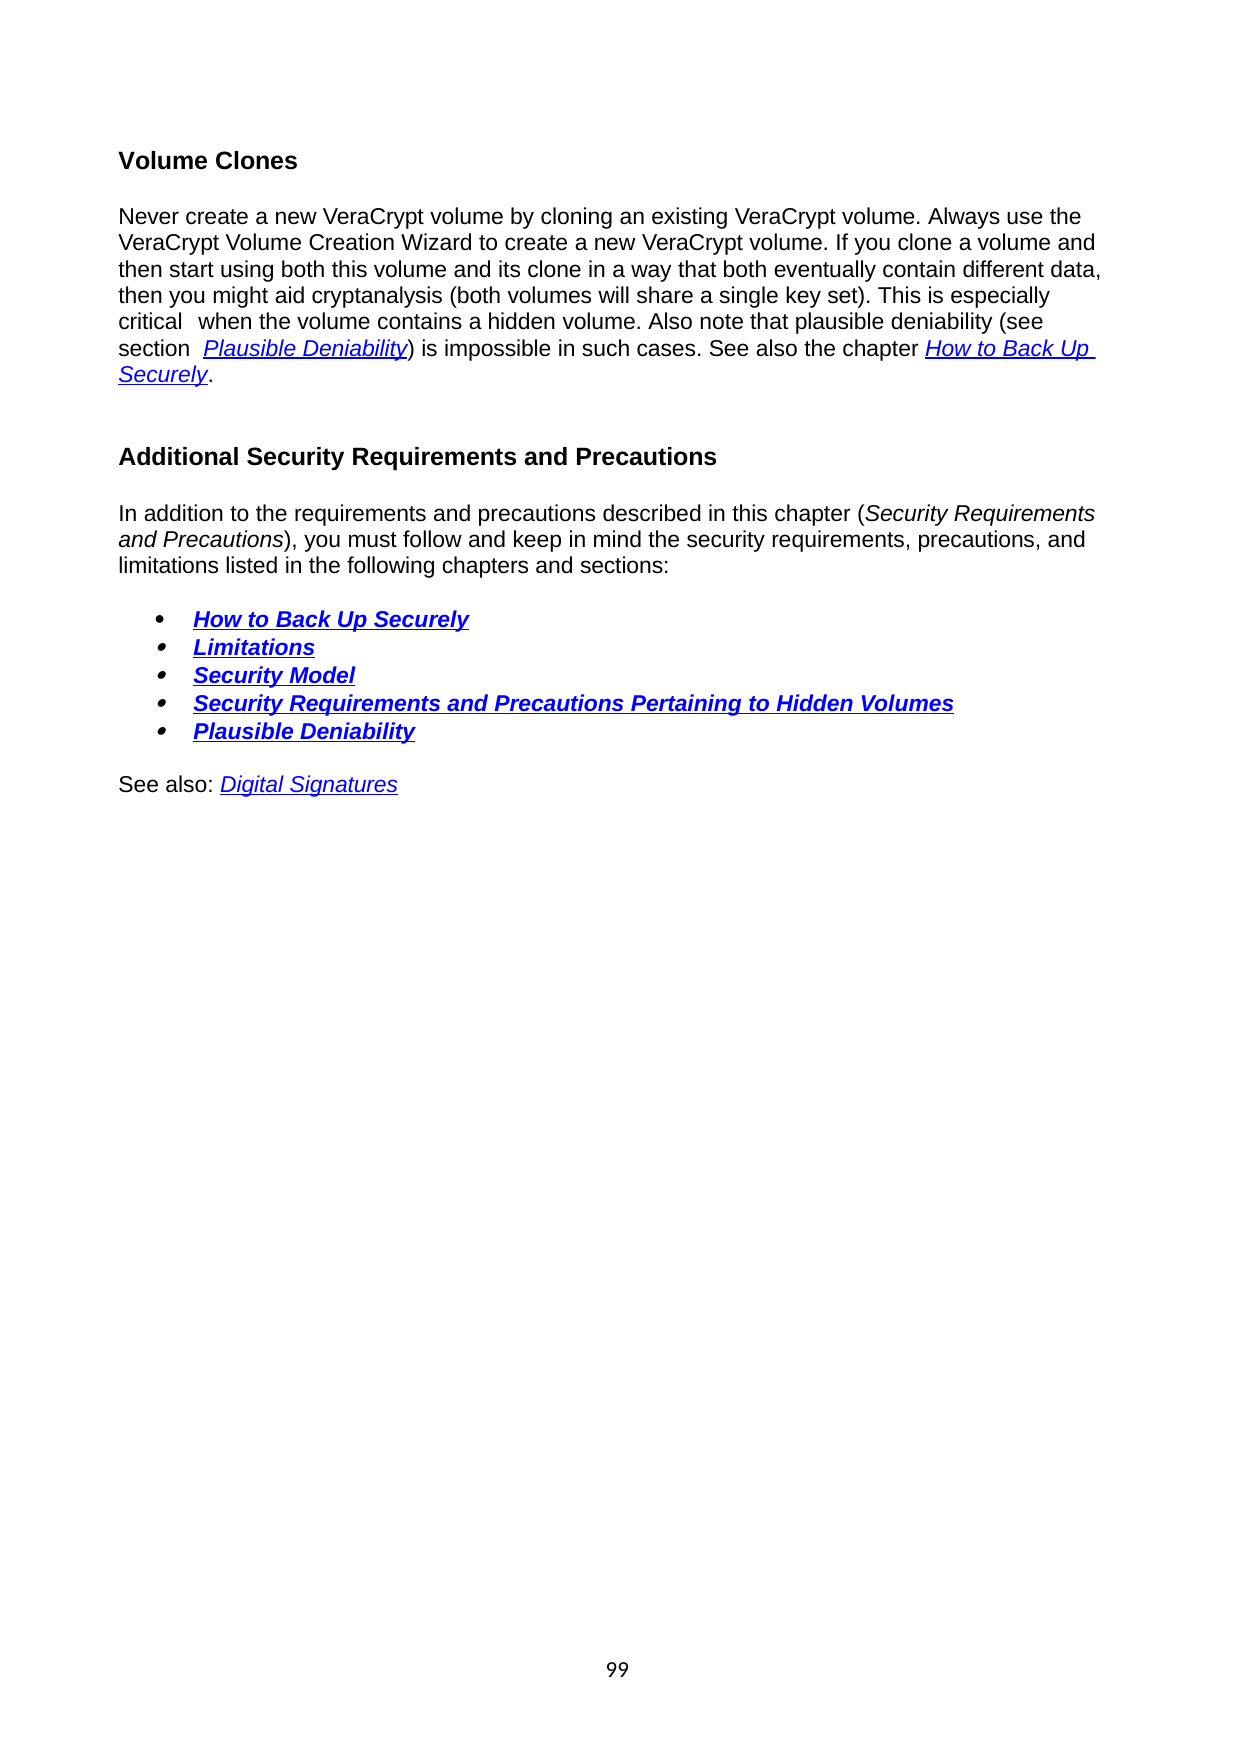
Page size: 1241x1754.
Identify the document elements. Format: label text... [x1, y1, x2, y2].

list Plausible Deniability [156, 717, 1128, 745]
subtitle Volume Clones [118, 146, 1128, 174]
list Limitations [156, 633, 1128, 661]
subtitle Additional Security Requirements and Precautions [118, 442, 1128, 471]
list Security Requirements and Precautions Pertaining to Hidden Volumes [156, 689, 1128, 717]
text In addition to the requirements and precautions described in this chapter (Security Requirements and Precautions), you must follow and keep in mind the security requirements, precautions, and limitations listed in the following chapters and sections: [118, 499, 1106, 578]
text See also: Digital Signatures [118, 771, 1128, 797]
subtitle How to Back Up Securely [156, 605, 1128, 633]
text Never create a new VeraCrypt volume by cloning an existing VeraCrypt volume. Always use the VeraCrypt Volume Creation Wizard to create a new VeraCrypt volume. If you clone a volume and then start using both this volume and its clone in a way that both eventually contain different data, then you might aid cryptanalysis (both volumes will share a single key set). This is especially critical when the volume contains a hidden volume. Also note that plausible deniability (see section Plausible Deniability) is impossible in such cases. See also the chapter How to Back Up Securely. [118, 203, 1115, 387]
list Security Model [156, 661, 1128, 689]
